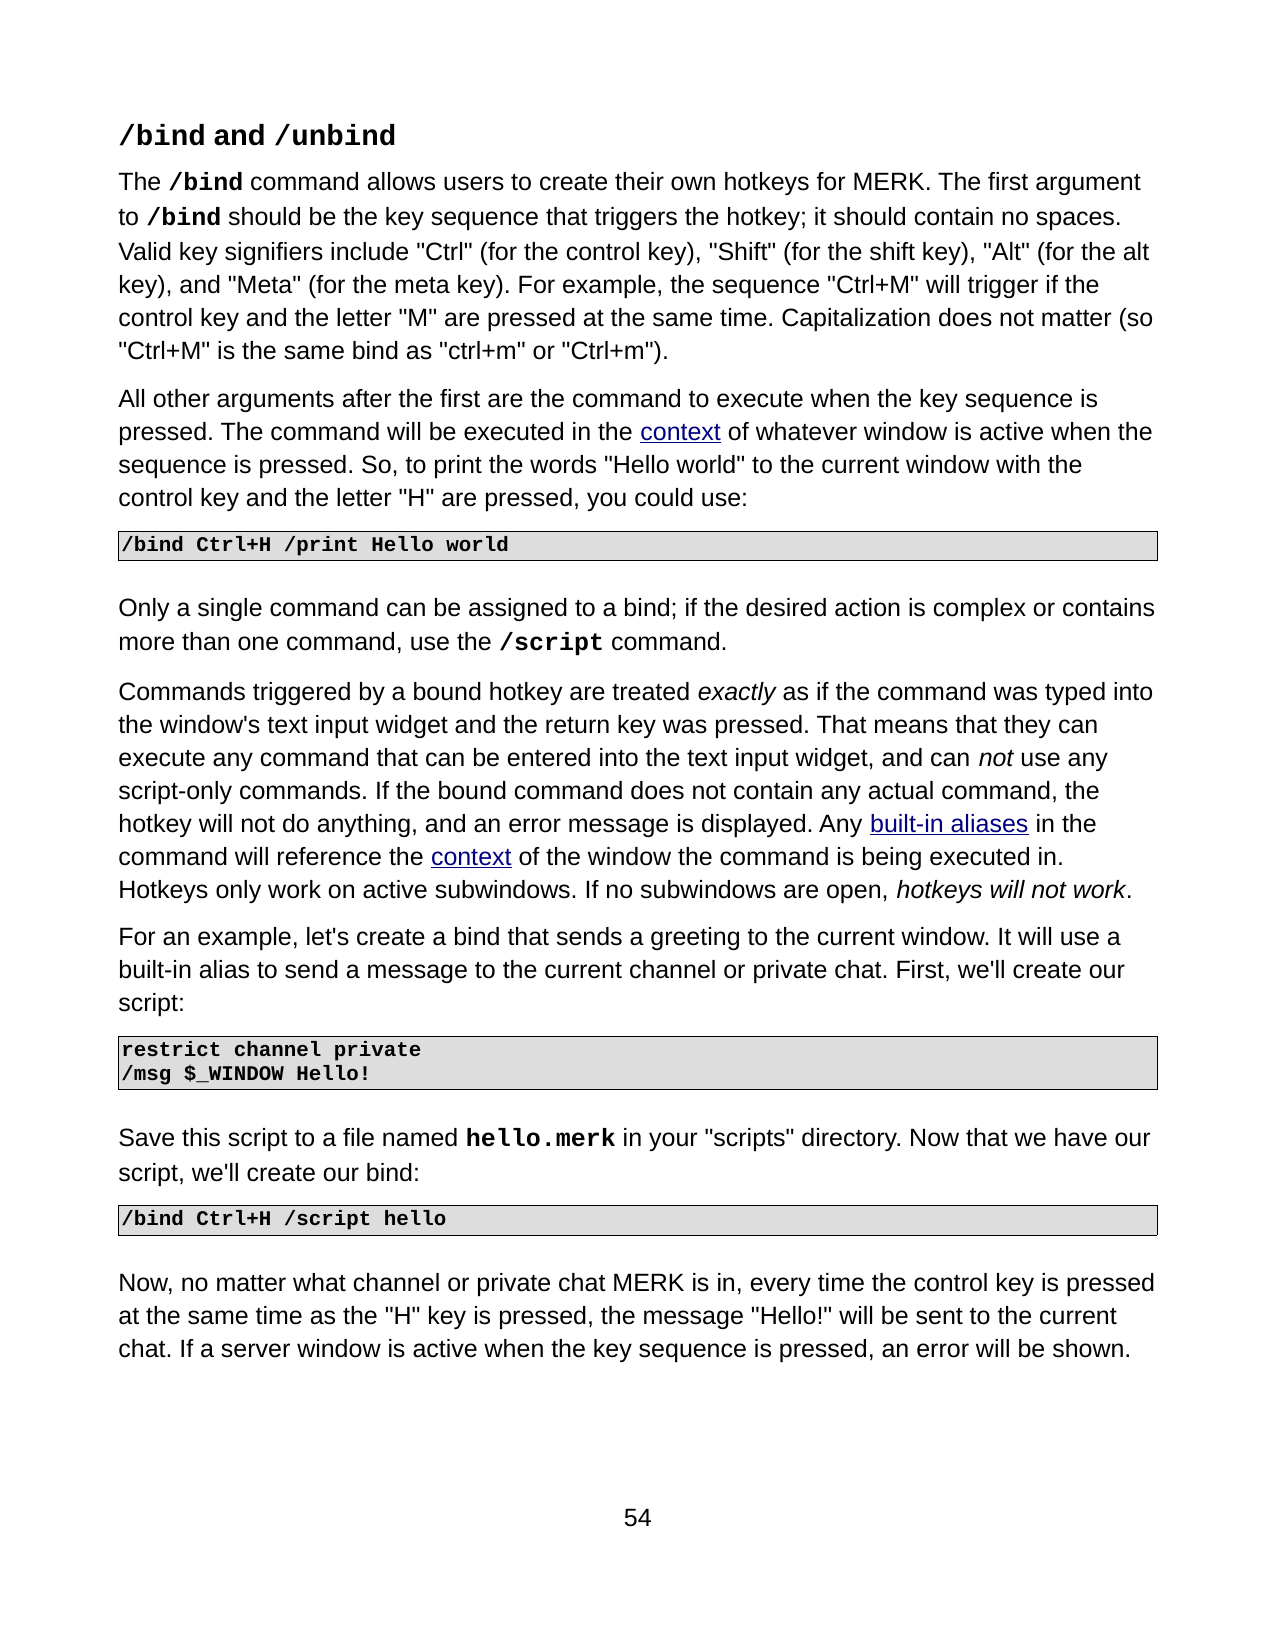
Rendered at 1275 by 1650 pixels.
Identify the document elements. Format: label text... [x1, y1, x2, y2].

text For an example, let's create a bind that sends a greeting to the current window. It will use a built-in alias to send a message to the current channel or private chat. First, we'll create our script: [118, 922, 1157, 1017]
table_header /bind Ctrl+H /print Hello world [119, 532, 1157, 560]
table_header /bind Ctrl+H /script hello [119, 1206, 1157, 1235]
text Save this script to a file named hello.merk in your "scripts" directory. Now that we have our script, we'll create our bind: [118, 1090, 1157, 1186]
text Now, no matter what channel or private chat MERK is in, every time the control key is pressed at the same time as the "H" key is pressed, the message "Hello!" will be sent to the current chat. If a server window is active when the key sequence is pressed, an error will be shown. [118, 1236, 1157, 1363]
text The /bind command allows users to create their own hotkeys for MERK. The first argument to /bind should be the key sequence that triggers the hotkey; it should contain no spaces. Valid key signifiers include "Ctrl" (for the control key), "Shift" (for the shift key), "Alt" (for the alt key), and "Meta" (for the meta key). For example, the sequence "Ctrl+M" will trigger if the control key and the letter "M" are pressed at the same time. Capitalization does not matter (so "Ctrl+M" is the same bind as "ctrl+m" or "Ctrl+m"). [118, 167, 1157, 365]
table_header restrict channel private /msg $_WINDOW Hello! [119, 1037, 1157, 1089]
subtitle /bind and /unbind [118, 118, 1157, 154]
text All other arguments after the first are the command to execute when the key sequence is pressed. The command will be executed in the context of whatever window is active when the sequence is pressed. So, to print the words "Hello world" to the current window with the control key and the letter "H" are pressed, you could use: [118, 384, 1157, 512]
text Only a single command can be assigned to a bind; if the desired action is complex or contains more than one command, use the /script command. [118, 561, 1157, 657]
text Commands triggered by a bound hotkey are treated exactly as if the command was typed into the window's text input widget and the return key was pressed. That means that they can execute any command that can be entered into the text input widget, and can not use any script-only commands. If the bound command does not contain any actual command, the hotkey will not do anything, and an error message is displayed. Any built-in aliases in the command will reference the context of the window the command is being executed in. Hotkeys only work on active subwindows. If no subwindows are open, hotkeys will not work. [118, 677, 1157, 903]
